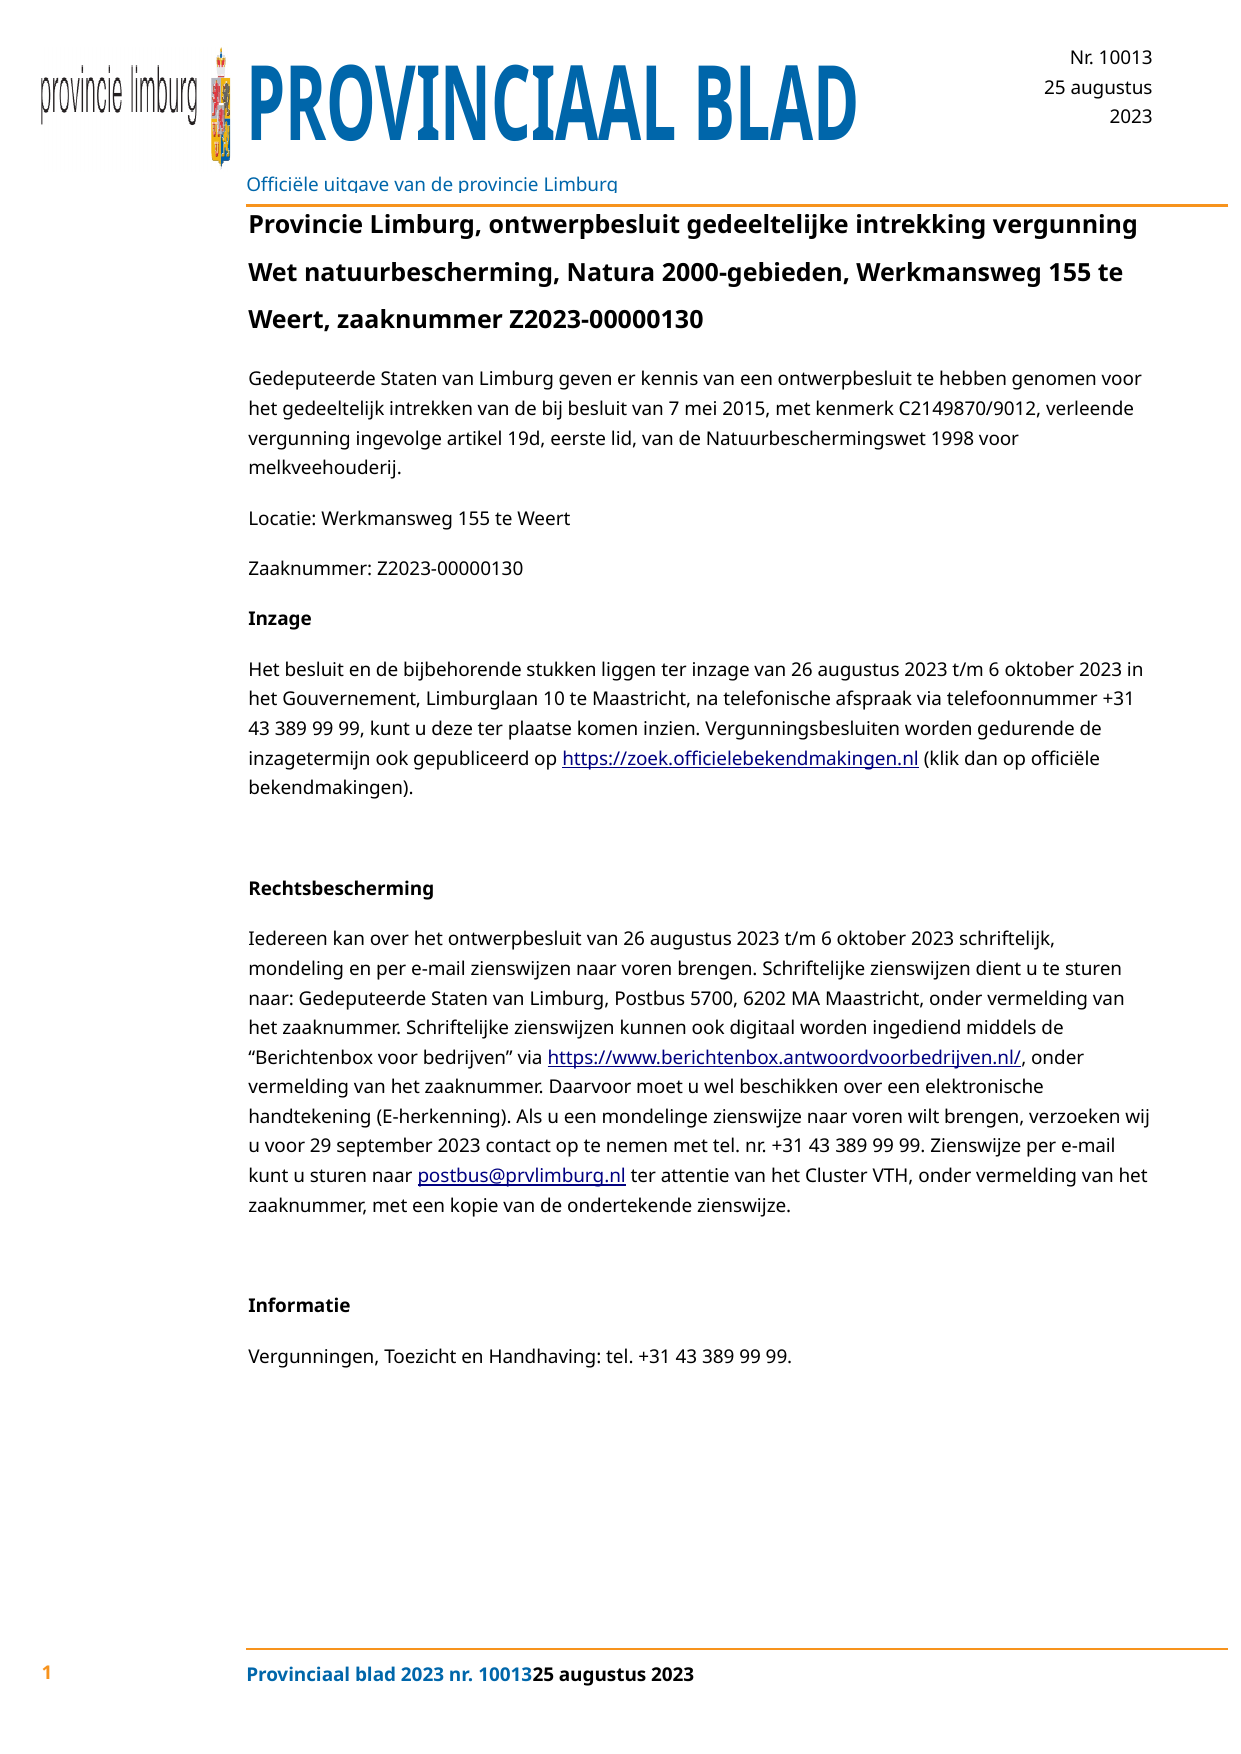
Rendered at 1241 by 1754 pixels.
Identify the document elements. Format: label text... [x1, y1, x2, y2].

text Inzage [248, 606, 1152, 631]
text Gedeputeerde Staten van Limburg geven er kennis van een ontwerpbesluit te hebben genomen voor het gedeeltelijk intrekken van de bij besluit van 7 mei 2015, met kenmerk C2149870/9012, verleende vergunning ingevolge artikel 19d, eerste lid, van de Natuurbeschermingswet 1998 voor melkveehouderij. [248, 366, 1152, 480]
text Vergunningen, Toezicht en Handhaving: tel. +31 43 389 99 99. [248, 1343, 1152, 1369]
text Iedereen kan over het ontwerpbesluit van 26 augustus 2023 t/m 6 oktober 2023 schriftelijk, mondeling en per e-mail zienswijzen naar voren brengen. Schriftelijke zienswijzen dient u te sturen naar: Gedeputeerde Staten van Limburg, Postbus 5700, 6202 MA Maastricht, onder vermelding van het zaaknummer. Schriftelijke zienswijzen kunnen ook digitaal worden ingediend middels de “Berichtenbox voor bedrijven” via https://www.berichtenbox.antwoordvoorbedrijven.nl/, onder vermelding van het zaaknummer. Daarvoor moet u wel beschikken over een elektronische handtekening (E-herkenning). Als u een mondelinge zienswijze naar voren wilt brengen, verzoeken wij u voor 29 september 2023 contact op te nemen met tel. nr. +31 43 389 99 99. Zienswijze per e-mail kunt u sturen naar postbus@prvlimburg.nl ter attentie van het Cluster VTH, onder vermelding van het zaaknummer, met een kopie van de ondertekende zienswijze. [248, 926, 1152, 1217]
text Het besluit en de bijbehorende stukken liggen ter inzage van 26 augustus 2023 t/m 6 oktober 2023 in het Gouvernement, Limburglaan 10 te Maastricht, na telefonische afspraak via telefoonnummer +31 43 389 99 99, kunt u deze ter plaatse komen inzien. Vergunningsbesluiten worden gedurende de inzagetermijn ook gepubliceerd op https://zoek.officielebekendmakingen.nl (klik dan op officiële bekendmakingen). [248, 656, 1152, 800]
picture [41, 47, 231, 172]
text Locatie: Werkmansweg 155 te Weert [248, 505, 1152, 530]
text Zaaknummer: Z2023-00000130 [248, 555, 1152, 581]
text Provincie Limburg, ontwerpbesluit gedeeltelijke intrekking vergunning Wet natuurbescherming, Natura 2000-gebieden, Werkmansweg 155 te Weert, zaaknummer Z2023-00000130 [248, 207, 1152, 336]
text Rechtsbescherming [248, 875, 1152, 901]
text Informatie [248, 1293, 1152, 1318]
